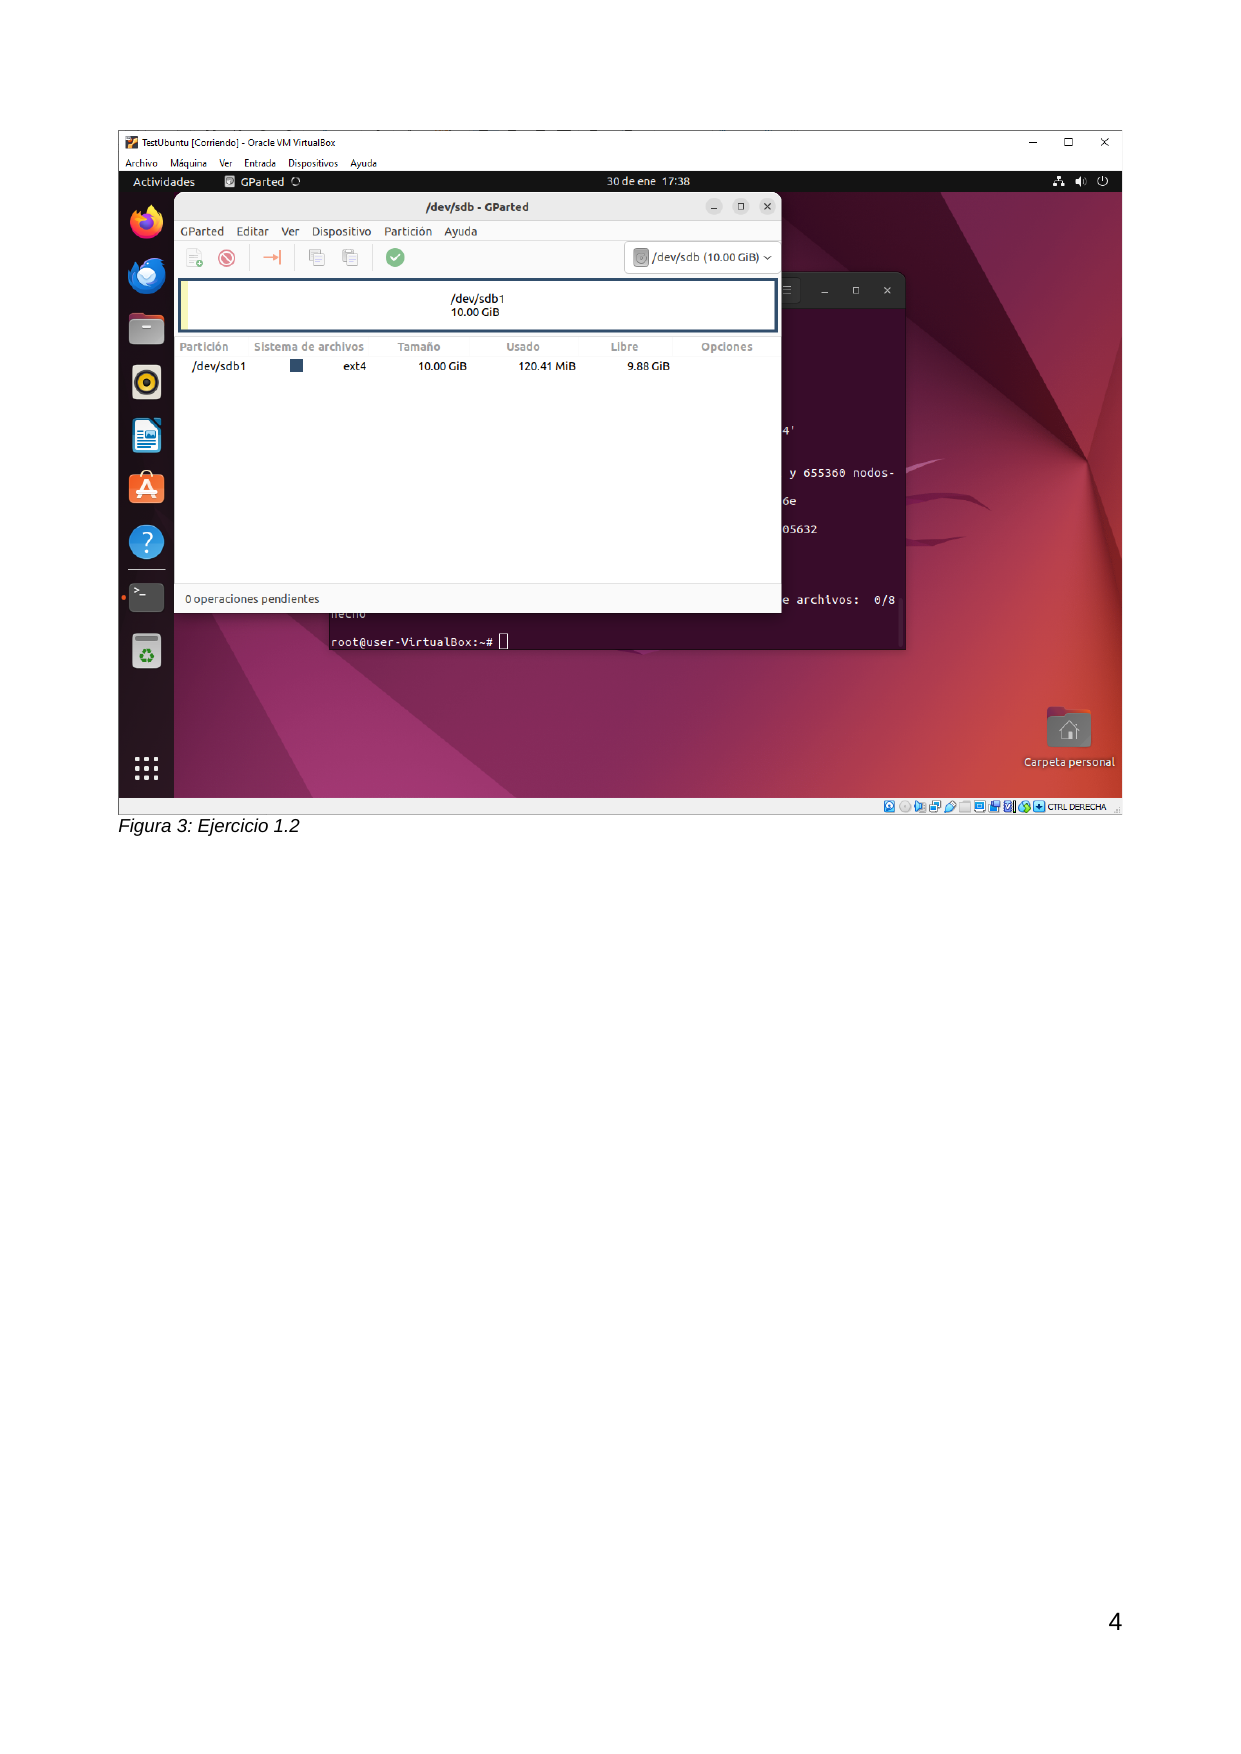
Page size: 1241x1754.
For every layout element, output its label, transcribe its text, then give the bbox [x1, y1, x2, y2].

text Figura 3: Ejercicio 1.2 [118, 815, 1122, 837]
picture [118, 130, 1123, 815]
